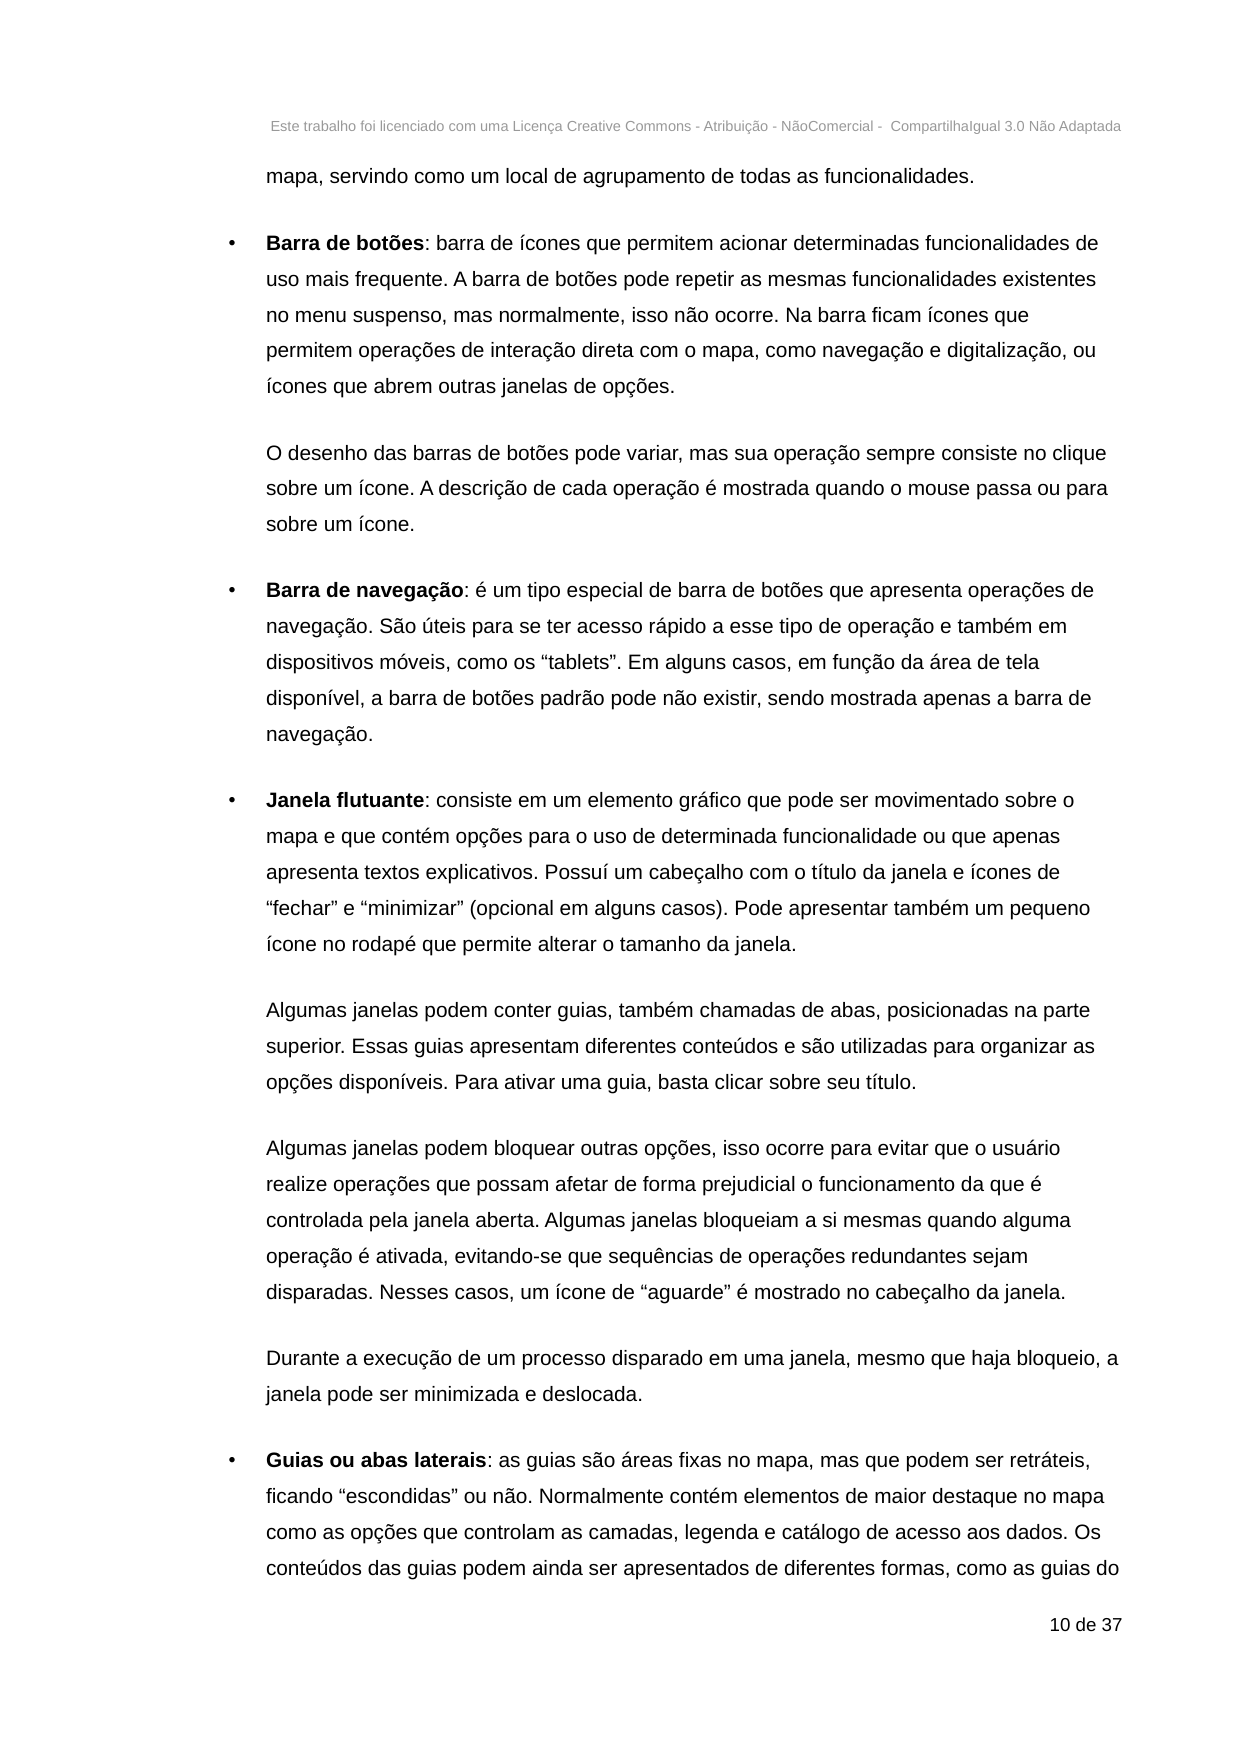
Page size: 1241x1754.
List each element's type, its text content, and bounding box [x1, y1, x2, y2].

list O desenho das barras de botões pode variar, mas sua operação sempre consiste no clique sobre um ícone. A descrição de cada operação é mostrada quando o mouse passa ou para sobre um ícone. [228, 440, 1122, 536]
list mapa, servindo como um local de agrupamento de todas as funcionalidades. [228, 164, 1122, 188]
list Algumas janelas podem bloquear outras opções, isso ocorre para evitar que o usuário realize operações que possam afetar de forma prejudicial o funcionamento da que é controlada pela janela aberta. Algumas janelas bloqueiam a si mesmas quando alguma operação é ativada, evitando-se que sequências de operações redundantes sejam disparadas. Nesses casos, um ícone de “aguarde” é mostrado no cabeçalho da janela. [228, 1136, 1122, 1304]
list Janela flutuante: consiste em um elemento gráfico que pode ser movimentado sobre o mapa e que contém opções para o uso de determinada funcionalidade ou que apenas apresenta textos explicativos. Possuí um cabeçalho com o título da janela e ícones de “fechar” e “minimizar” (opcional em alguns casos). Pode apresentar também um pequeno ícone no rodapé que permite alterar o tamanho da janela. [228, 788, 1122, 956]
list Durante a execução de um processo disparado em uma janela, mesmo que haja bloqueio, a janela pode ser minimizada e deslocada. [228, 1346, 1122, 1406]
list Barra de navegação: é um tipo especial de barra de botões que apresenta operações de navegação. São úteis para se ter acesso rápido a esse tipo de operação e também em dispositivos móveis, como os “tablets”. Em alguns casos, em função da área de tela disponível, a barra de botões padrão pode não existir, sendo mostrada apenas a barra de navegação. [228, 578, 1122, 746]
list Guias ou abas laterais: as guias são áreas fixas no mapa, mas que podem ser retráteis, ficando “escondidas” ou não. Normalmente contém elementos de maior destaque no mapa como as opções que controlam as camadas, legenda e catálogo de acesso aos dados. Os conteúdos das guias podem ainda ser apresentados de diferentes formas, como as guias do [228, 1448, 1122, 1579]
list Algumas janelas podem conter guias, também chamadas de abas, posicionadas na parte superior. Essas guias apresentam diferentes conteúdos e são utilizadas para organizar as opções disponíveis. Para ativar uma guia, basta clicar sobre seu título. [228, 998, 1122, 1094]
list Barra de botões: barra de ícones que permitem acionar determinadas funcionalidades de uso mais frequente. A barra de botões pode repetir as mesmas funcionalidades existentes no menu suspenso, mas normalmente, isso não ocorre. Na barra ficam ícones que permitem operações de interação direta com o mapa, como navegação e digitalização, ou ícones que abrem outras janelas de opções. [228, 230, 1122, 398]
